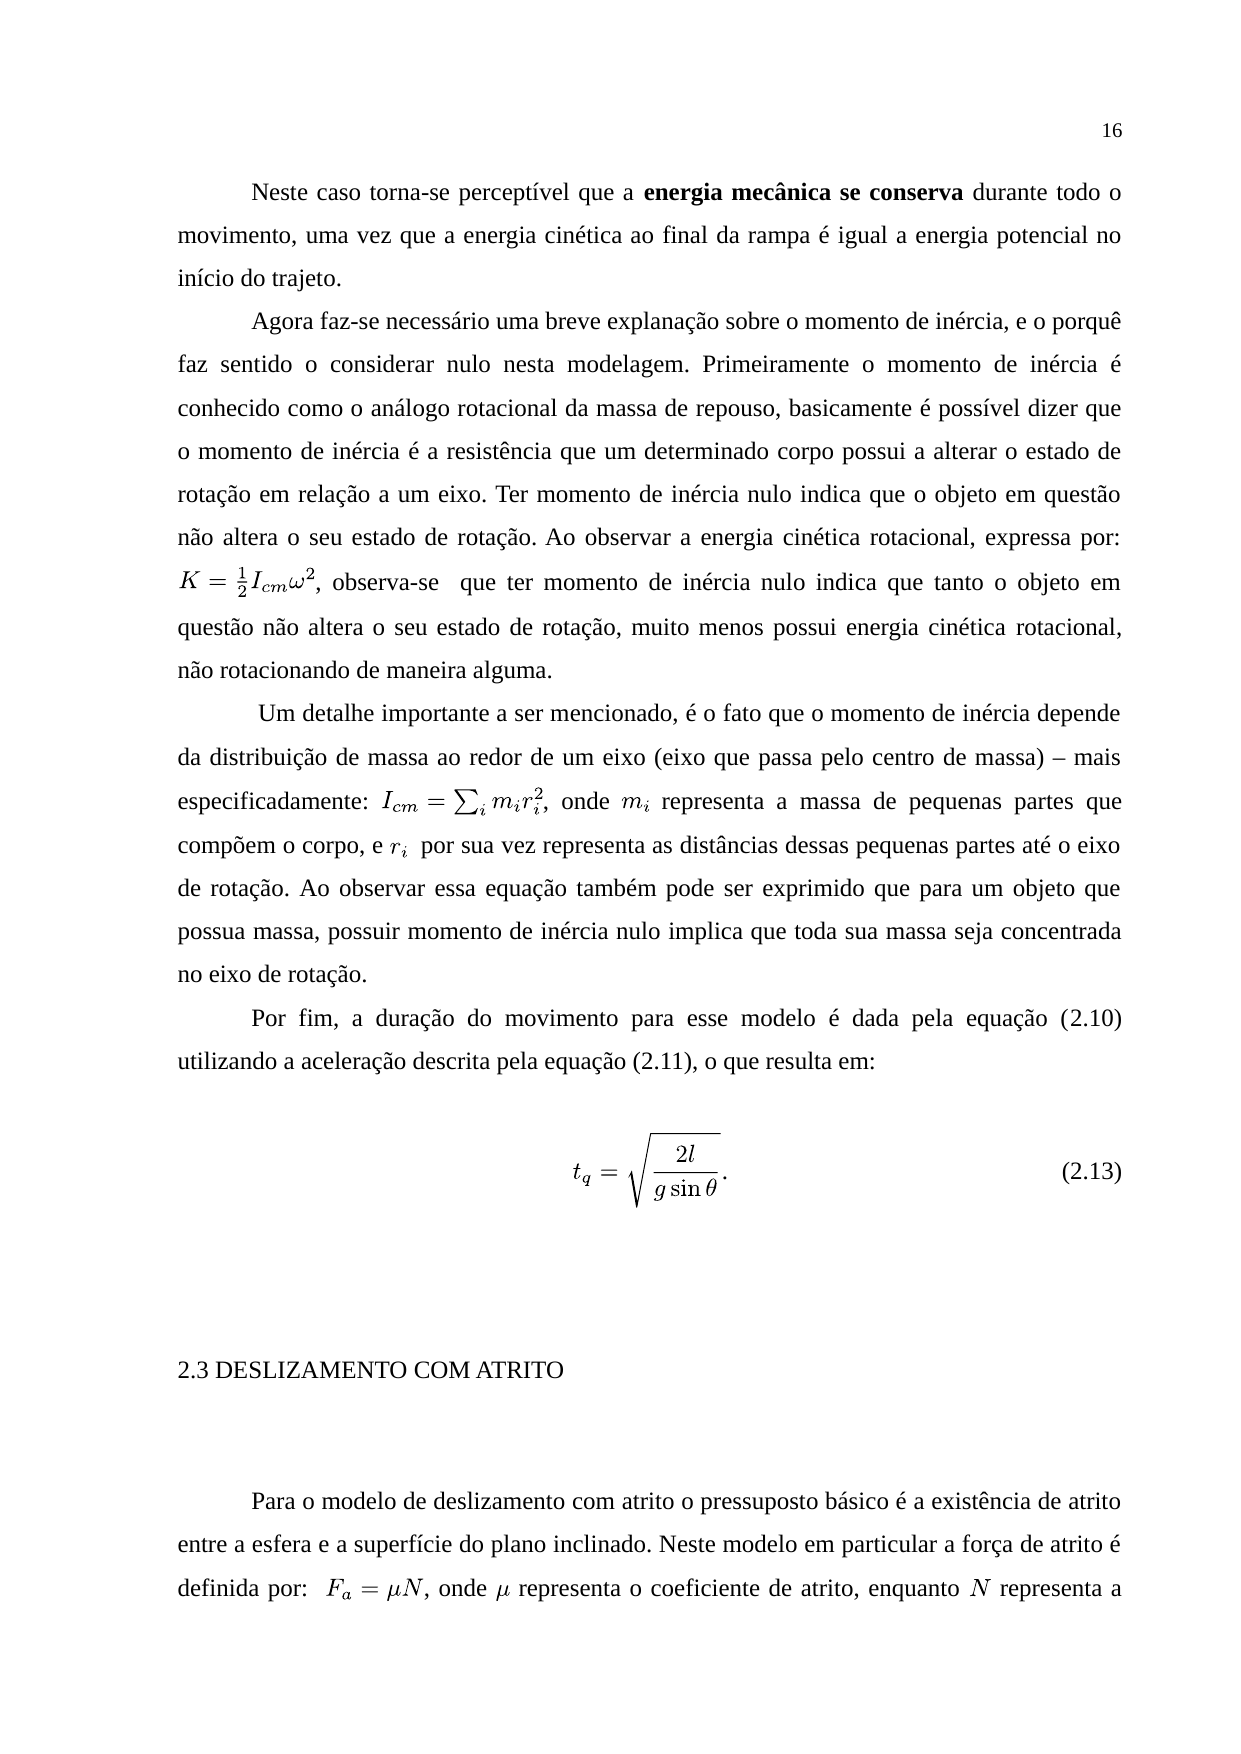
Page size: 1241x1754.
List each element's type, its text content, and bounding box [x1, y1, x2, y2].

text Um detalhe importante a ser mencionado, é o fato que o momento de inércia depende da distribuição de massa ao redor de um eixo (eixo que passa pelo centro de massa) – mais especificadamente: , onde representa a massa de pequenas partes que compõem o corpo, e por sua vez representa as distâncias dessas pequenas partes até o eixo de rotação. Ao observar essa equação também pode ser exprimido que para um objeto que possua massa, possuir momento de inércia nulo implica que toda sua massa seja concentrada no eixo de rotação. [177, 698, 1122, 988]
subtitle DESLIZAMENTO com atrito [177, 1355, 1122, 1383]
text Neste caso torna-se perceptível que a energia mecânica se conserva durante todo o movimento, uma vez que a energia cinética ao final da rampa é igual a energia potencial no início do trajeto. [177, 177, 1122, 292]
text Agora faz-se necessário uma breve explanação sobre o momento de inércia, e o porquê faz sentido o considerar nulo nesta modelagem. Primeiramente o momento de inércia é conhecido como o análogo rotacional da massa de repouso, basicamente é possível dizer que o momento de inércia é a resistência que um determinado corpo possui a alterar o estado de rotação em relação a um eixo. Ter momento de inércia nulo indica que o objeto em questão não altera o seu estado de rotação. Ao observar a energia cinética rotacional, expressa por: , observa-se que ter momento de inércia nulo indica que tanto o objeto em questão não altera o seu estado de rotação, muito menos possui energia cinética rotacional, não rotacionando de maneira alguma. [177, 306, 1122, 684]
text . (2.13) [177, 1132, 1122, 1209]
text Para o modelo de deslizamento com atrito o pressuposto básico é a existência de atrito entre a esfera e a superfície do plano inclinado. Neste modelo em particular a força de atrito é definida por: , onde representa o coeficiente de atrito, enquanto representa a [177, 1486, 1122, 1601]
text Por fim, a duração do movimento para esse modelo é dada pela equação (2.10) utilizando a aceleração descrita pela equação (2.11), o que resulta em: [177, 1003, 1122, 1074]
